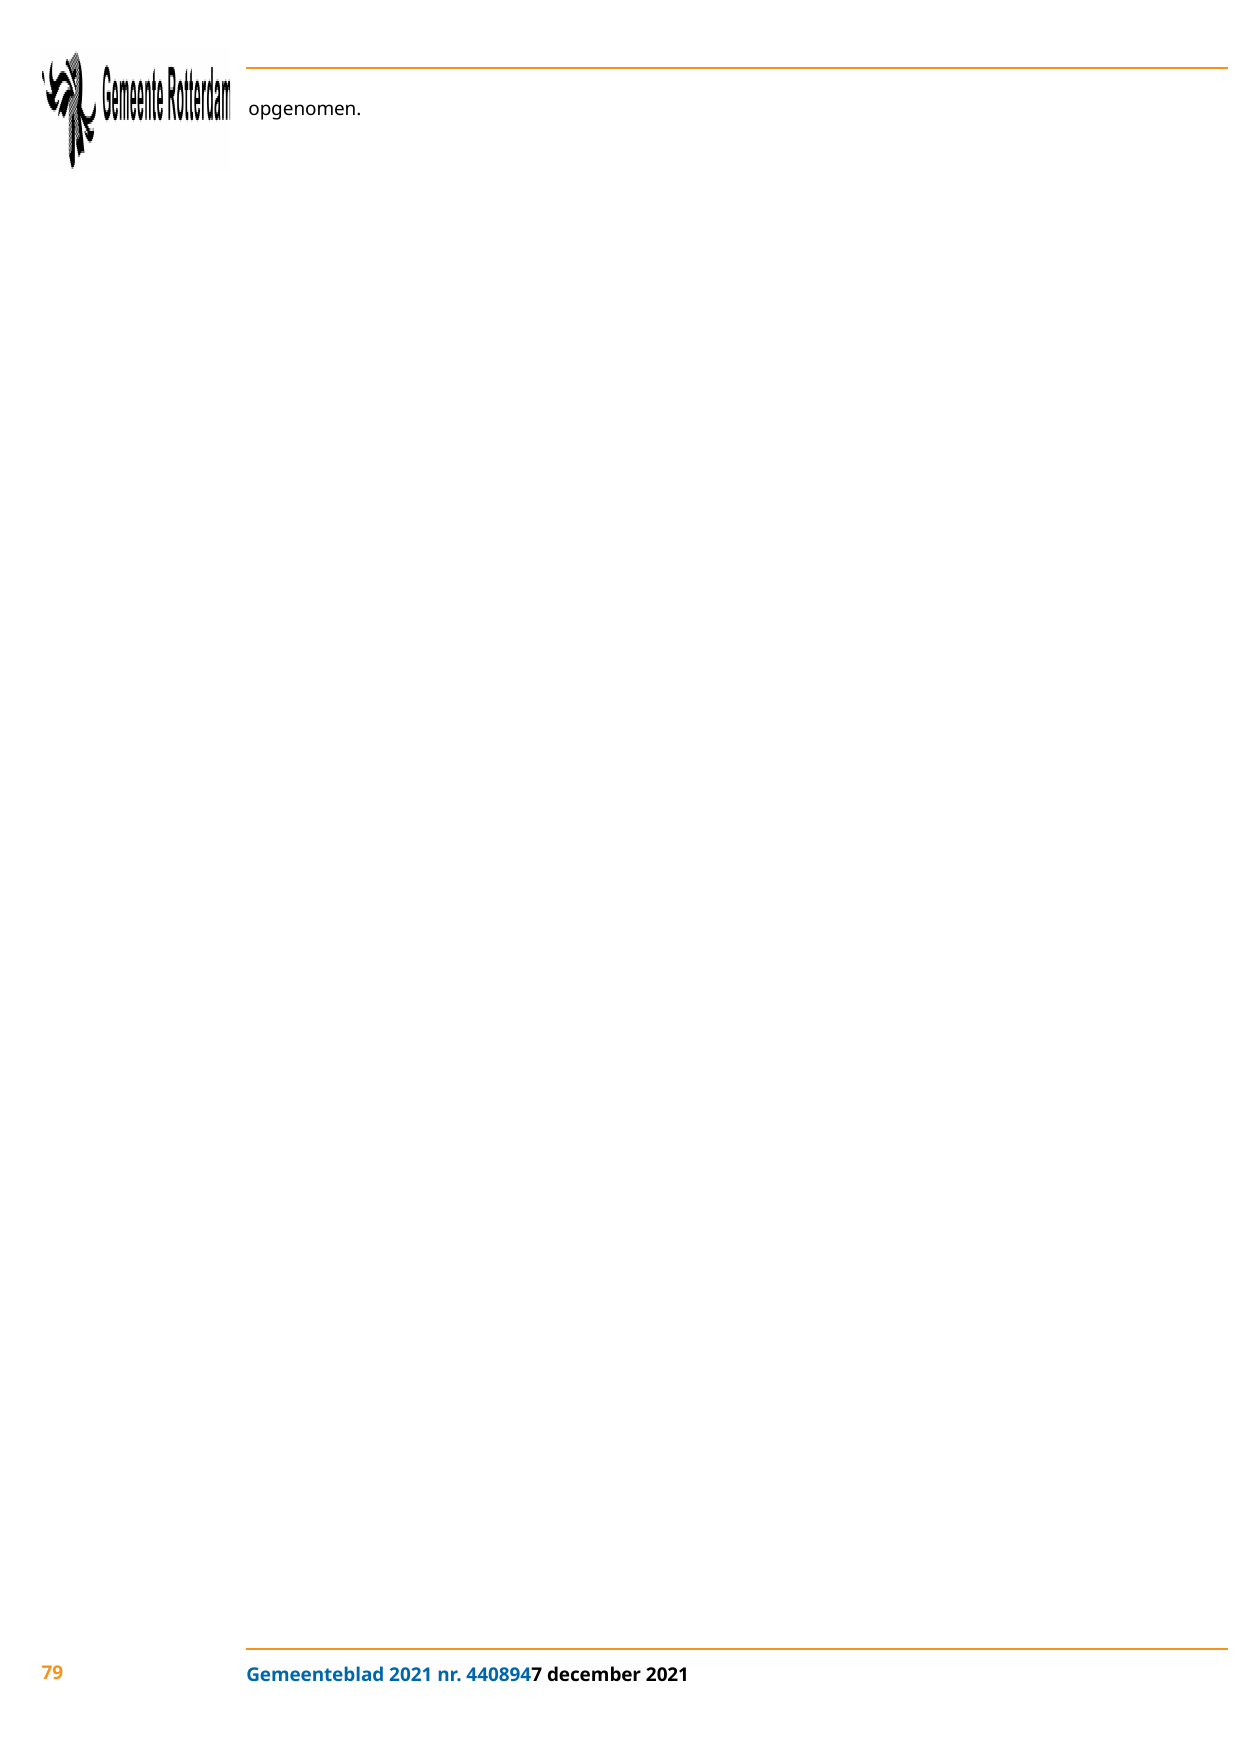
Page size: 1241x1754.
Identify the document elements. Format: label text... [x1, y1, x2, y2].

text opgenomen. [248, 95, 1152, 121]
picture [41, 47, 231, 172]
